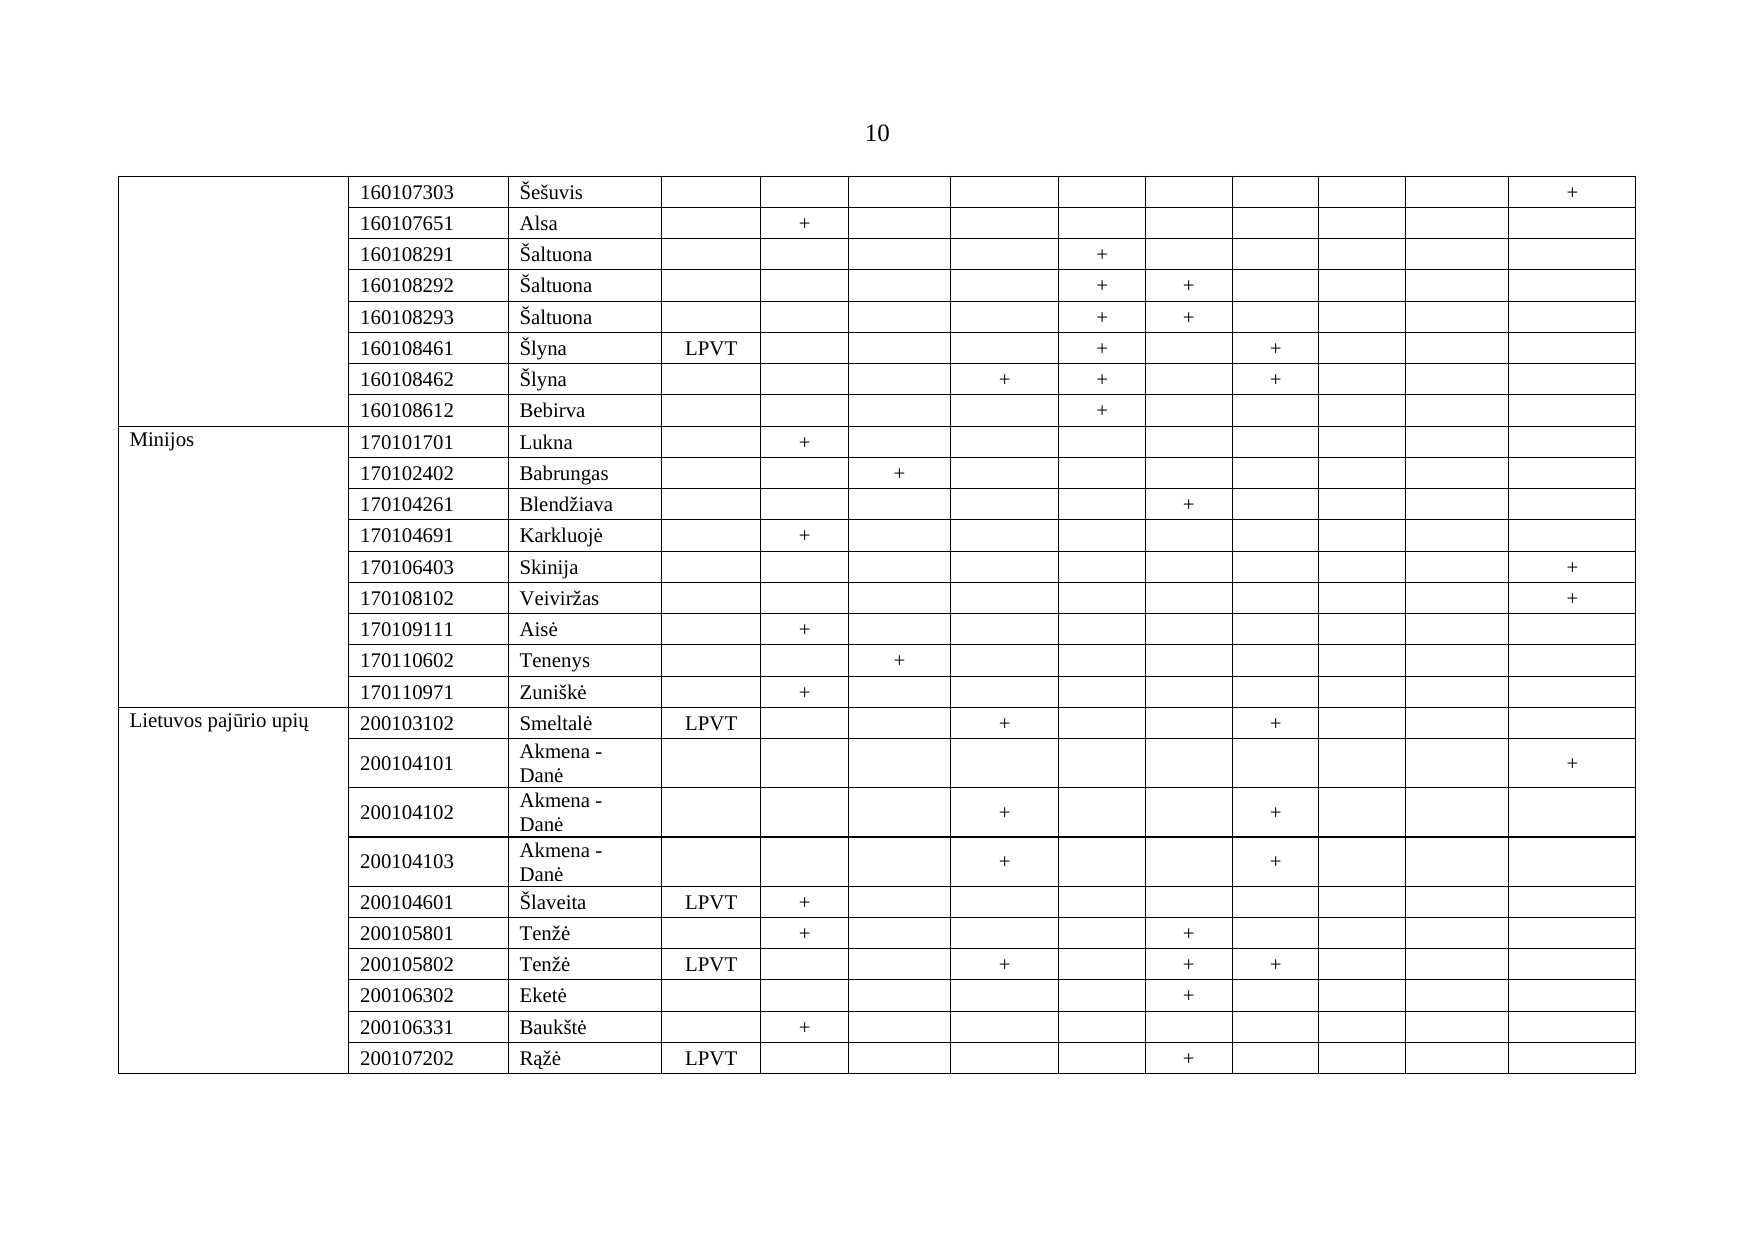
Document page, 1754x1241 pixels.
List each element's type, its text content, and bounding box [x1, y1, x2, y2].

table_cell [1509, 788, 1635, 836]
table_cell [1319, 1012, 1405, 1042]
table_cell [1059, 583, 1145, 613]
table_cell Akmena - Danė [509, 739, 661, 787]
table_cell Šlyna [509, 364, 661, 394]
table_cell [1509, 949, 1635, 979]
table_cell [849, 918, 950, 948]
table_cell + [1146, 980, 1232, 1011]
table_cell LPVT [662, 333, 760, 363]
table_cell [1233, 918, 1318, 948]
table_cell Rąžė [509, 1043, 661, 1073]
table_cell Šešuvis [509, 177, 661, 207]
table_cell [662, 614, 760, 644]
table_cell [951, 489, 1058, 519]
table_cell [1233, 887, 1318, 917]
table_cell [951, 980, 1058, 1011]
table_cell [951, 395, 1058, 426]
table_cell [1059, 614, 1145, 644]
table_cell [849, 1012, 950, 1042]
table_cell + [1146, 918, 1232, 948]
table_cell [1319, 980, 1405, 1011]
table_cell + [951, 949, 1058, 979]
table_cell [1146, 552, 1232, 582]
table_cell [1406, 270, 1508, 301]
table_cell 200107202 [349, 1043, 508, 1073]
table_cell [1406, 520, 1508, 551]
table_cell + [1146, 1043, 1232, 1073]
table_cell [1059, 645, 1145, 676]
table_cell [662, 788, 760, 836]
table_cell 170110971 [349, 677, 508, 707]
table_cell Aisė [509, 614, 661, 644]
table_cell [951, 1012, 1058, 1042]
table_cell [1146, 887, 1232, 917]
table_cell [662, 980, 760, 1011]
table_cell [1233, 208, 1318, 238]
table_cell [1233, 489, 1318, 519]
table_cell + [761, 677, 848, 707]
table_cell 200104601 [349, 887, 508, 917]
table_cell [662, 364, 760, 394]
table_cell + [1059, 239, 1145, 269]
table_cell [1146, 520, 1232, 551]
table_cell [1406, 645, 1508, 676]
table_cell [662, 489, 760, 519]
table_cell Lukna [509, 427, 661, 457]
table_cell [1233, 520, 1318, 551]
table_cell Šlaveita [509, 887, 661, 917]
table_cell [761, 788, 848, 836]
table_cell [849, 364, 950, 394]
table_cell 170104261 [349, 489, 508, 519]
table_cell [662, 458, 760, 488]
table_cell [1406, 677, 1508, 707]
table_cell [1233, 177, 1318, 207]
table_cell [1509, 458, 1635, 488]
table_cell [1509, 427, 1635, 457]
table_cell 160107303 [349, 177, 508, 207]
table_cell [1233, 583, 1318, 613]
table_cell [1233, 1012, 1318, 1042]
table_cell [1319, 364, 1405, 394]
table_cell [1233, 980, 1318, 1011]
table_cell [951, 552, 1058, 582]
table_cell Smeltalė [509, 708, 661, 738]
table_cell 160108612 [349, 395, 508, 426]
table_cell [1146, 1012, 1232, 1042]
table_cell [1319, 270, 1405, 301]
table_cell [849, 333, 950, 363]
table_cell [761, 395, 848, 426]
table_cell [1059, 552, 1145, 582]
table_cell + [1146, 489, 1232, 519]
table_cell [1059, 1043, 1145, 1073]
table_cell [1059, 838, 1145, 886]
table_cell [662, 395, 760, 426]
table_cell [1146, 677, 1232, 707]
table_cell [951, 427, 1058, 457]
table_cell + [1059, 333, 1145, 363]
table_cell [662, 302, 760, 332]
table_cell [1509, 677, 1635, 707]
table_cell [1406, 583, 1508, 613]
table_cell [662, 838, 760, 886]
table_cell + [1146, 302, 1232, 332]
table_cell + [1233, 838, 1318, 886]
table_cell [1146, 458, 1232, 488]
table_cell Šaltuona [509, 239, 661, 269]
table_cell [1319, 302, 1405, 332]
table_cell [1406, 614, 1508, 644]
table_cell [662, 239, 760, 269]
table_cell [1319, 708, 1405, 738]
table_cell [1233, 614, 1318, 644]
table_cell [1509, 520, 1635, 551]
table_cell + [1233, 333, 1318, 363]
table_cell Akmena - Danė [509, 788, 661, 836]
table_cell [1406, 552, 1508, 582]
table_cell [1509, 364, 1635, 394]
table_cell Akmena - Danė [509, 838, 661, 886]
table_cell [849, 949, 950, 979]
table_cell [951, 1043, 1058, 1073]
table_cell [1406, 364, 1508, 394]
table_cell + [1059, 395, 1145, 426]
table_cell [849, 583, 950, 613]
table_cell 200105802 [349, 949, 508, 979]
table_cell Tenenys [509, 645, 661, 676]
table_cell [849, 489, 950, 519]
table_cell + [849, 645, 950, 676]
table_cell [849, 552, 950, 582]
table_cell [849, 270, 950, 301]
table_cell [1406, 918, 1508, 948]
table_cell [1233, 1043, 1318, 1073]
table_cell [1059, 1012, 1145, 1042]
table_cell [1146, 395, 1232, 426]
table_cell [1233, 552, 1318, 582]
table_cell [1406, 949, 1508, 979]
table_cell [1509, 980, 1635, 1011]
table_cell [849, 208, 950, 238]
table_cell [849, 838, 950, 886]
table_cell 170109111 [349, 614, 508, 644]
table_cell [1509, 270, 1635, 301]
table_cell [761, 489, 848, 519]
table_cell [1319, 583, 1405, 613]
table_cell [849, 177, 950, 207]
table_cell [1406, 980, 1508, 1011]
table_cell [951, 614, 1058, 644]
table_cell [662, 645, 760, 676]
table_cell Skinija [509, 552, 661, 582]
table_cell [951, 918, 1058, 948]
table_cell [1233, 270, 1318, 301]
table_cell + [1059, 270, 1145, 301]
table_cell [1406, 788, 1508, 836]
table_cell 200104101 [349, 739, 508, 787]
table_cell [1146, 788, 1232, 836]
table_cell [951, 520, 1058, 551]
table_cell + [761, 614, 848, 644]
table_cell 170102402 [349, 458, 508, 488]
table_cell Minijos [119, 427, 348, 707]
table_cell [1233, 645, 1318, 676]
table_cell 170108102 [349, 583, 508, 613]
table_cell Šaltuona [509, 302, 661, 332]
table_cell [1406, 333, 1508, 363]
table_cell [849, 427, 950, 457]
table_cell [1059, 177, 1145, 207]
table_cell + [1059, 302, 1145, 332]
table_cell + [1233, 708, 1318, 738]
table_cell [849, 980, 950, 1011]
table_cell + [951, 788, 1058, 836]
table_cell [761, 177, 848, 207]
table_cell [1319, 739, 1405, 787]
table_cell 160108462 [349, 364, 508, 394]
table_cell [1146, 177, 1232, 207]
table_cell [761, 270, 848, 301]
table_cell [761, 302, 848, 332]
table_cell + [1233, 949, 1318, 979]
table_cell [1319, 788, 1405, 836]
table_cell [662, 583, 760, 613]
table_cell + [1233, 364, 1318, 394]
table_cell [951, 458, 1058, 488]
table_cell [951, 208, 1058, 238]
table_cell 200105801 [349, 918, 508, 948]
table_cell [1509, 614, 1635, 644]
table_cell 200106331 [349, 1012, 508, 1042]
table_cell [1509, 302, 1635, 332]
table_cell [1146, 427, 1232, 457]
table_cell [951, 739, 1058, 787]
table_cell [1059, 677, 1145, 707]
table_cell [1406, 239, 1508, 269]
table_cell Tenžė [509, 918, 661, 948]
table_cell [662, 427, 760, 457]
table_cell 160108461 [349, 333, 508, 363]
table_cell Šaltuona [509, 270, 661, 301]
table_cell [951, 333, 1058, 363]
table_cell [1319, 520, 1405, 551]
table_cell [662, 1012, 760, 1042]
table_cell [1319, 838, 1405, 886]
table_cell LPVT [662, 887, 760, 917]
table_cell [849, 708, 950, 738]
table_cell LPVT [662, 1043, 760, 1073]
table_cell [1406, 739, 1508, 787]
table_cell [849, 788, 950, 836]
table_cell [849, 239, 950, 269]
table_cell [1406, 395, 1508, 426]
table_cell + [1146, 270, 1232, 301]
table_cell 160108292 [349, 270, 508, 301]
table_cell [1319, 177, 1405, 207]
table_cell [1319, 614, 1405, 644]
table_cell [951, 302, 1058, 332]
table_cell + [761, 918, 848, 948]
table_cell [1406, 838, 1508, 886]
table_cell [662, 270, 760, 301]
table_cell [1509, 395, 1635, 426]
table_cell [1319, 552, 1405, 582]
table_cell [1319, 333, 1405, 363]
table_cell + [1509, 739, 1635, 787]
table_cell [662, 739, 760, 787]
table_cell Zuniškė [509, 677, 661, 707]
table_cell [1059, 887, 1145, 917]
table_cell [1509, 645, 1635, 676]
table_cell [1406, 208, 1508, 238]
table_cell [849, 677, 950, 707]
table_cell [1406, 708, 1508, 738]
table_cell [1319, 645, 1405, 676]
table_cell [761, 552, 848, 582]
table_cell [1146, 739, 1232, 787]
table_cell [951, 677, 1058, 707]
table_cell Bebirva [509, 395, 661, 426]
table_cell [951, 583, 1058, 613]
table_cell 170101701 [349, 427, 508, 457]
table_cell + [761, 427, 848, 457]
table_cell [951, 887, 1058, 917]
table_cell [1509, 1043, 1635, 1073]
table_cell [761, 949, 848, 979]
table_cell [1406, 302, 1508, 332]
table_cell [849, 520, 950, 551]
table_cell [1509, 1012, 1635, 1042]
table_cell [951, 645, 1058, 676]
table_cell [1146, 208, 1232, 238]
table_cell [761, 239, 848, 269]
table_cell [1509, 239, 1635, 269]
table_cell [1509, 838, 1635, 886]
table_cell [1406, 489, 1508, 519]
table_cell [1233, 739, 1318, 787]
table_cell [761, 458, 848, 488]
table_cell [761, 333, 848, 363]
table_cell [849, 395, 950, 426]
table_cell [761, 739, 848, 787]
table_cell + [849, 458, 950, 488]
table_cell [1406, 427, 1508, 457]
table_cell [1059, 708, 1145, 738]
table_cell [1319, 427, 1405, 457]
table_cell [849, 614, 950, 644]
table_cell 160108293 [349, 302, 508, 332]
table_cell [1509, 708, 1635, 738]
table_cell Eketė [509, 980, 661, 1011]
table_cell [1406, 1043, 1508, 1073]
table_cell [761, 364, 848, 394]
table_cell [1319, 239, 1405, 269]
table_cell [1406, 887, 1508, 917]
table_cell [761, 583, 848, 613]
table_cell [662, 177, 760, 207]
table_cell 200104103 [349, 838, 508, 886]
table_cell [1319, 458, 1405, 488]
table_cell [1319, 918, 1405, 948]
table_cell [1146, 364, 1232, 394]
table_cell Tenžė [509, 949, 661, 979]
table_cell [849, 739, 950, 787]
table_cell + [761, 1012, 848, 1042]
table_cell [662, 552, 760, 582]
table_cell + [1059, 364, 1145, 394]
table_cell [662, 208, 760, 238]
table_cell [1406, 1012, 1508, 1042]
table_cell [849, 302, 950, 332]
table_cell + [761, 887, 848, 917]
table_cell [1146, 614, 1232, 644]
table_cell 170110602 [349, 645, 508, 676]
table_cell [1406, 177, 1508, 207]
table_cell [761, 1043, 848, 1073]
table_cell [1233, 458, 1318, 488]
table_cell [951, 239, 1058, 269]
table_cell [1406, 458, 1508, 488]
table_cell Alsa [509, 208, 661, 238]
table_cell 160107651 [349, 208, 508, 238]
table_cell [1319, 489, 1405, 519]
table_cell [1146, 708, 1232, 738]
table_cell [1319, 949, 1405, 979]
table_cell [1319, 1043, 1405, 1073]
table_cell [849, 887, 950, 917]
table_cell [761, 645, 848, 676]
table_cell [1059, 458, 1145, 488]
table_cell Babrungas [509, 458, 661, 488]
table_cell [761, 708, 848, 738]
table_cell [662, 677, 760, 707]
table_cell 170104691 [349, 520, 508, 551]
table_cell [1059, 489, 1145, 519]
table_cell + [951, 364, 1058, 394]
table_cell [1146, 645, 1232, 676]
table_cell [1146, 838, 1232, 886]
table_cell [849, 1043, 950, 1073]
table_cell [951, 270, 1058, 301]
table_cell [1509, 333, 1635, 363]
table_cell LPVT [662, 708, 760, 738]
table_cell [761, 838, 848, 886]
table_cell [1319, 887, 1405, 917]
table_cell [119, 177, 348, 426]
table_cell [1509, 918, 1635, 948]
table_cell [1059, 788, 1145, 836]
table_cell 170106403 [349, 552, 508, 582]
table_cell Šlyna [509, 333, 661, 363]
table_cell Veiviržas [509, 583, 661, 613]
table_cell [1509, 208, 1635, 238]
table_cell 200103102 [349, 708, 508, 738]
table_cell [1059, 739, 1145, 787]
table_cell [1233, 395, 1318, 426]
table_cell [1319, 395, 1405, 426]
table_cell [1059, 208, 1145, 238]
table_cell [1509, 887, 1635, 917]
table_cell [662, 918, 760, 948]
table_cell + [1509, 552, 1635, 582]
table_cell Baukštė [509, 1012, 661, 1042]
table_cell Lietuvos pajūrio upių [119, 708, 348, 1073]
table_cell + [1146, 949, 1232, 979]
table_cell Blendžiava [509, 489, 661, 519]
table_cell + [1233, 788, 1318, 836]
table_cell [951, 177, 1058, 207]
table_cell + [951, 708, 1058, 738]
table_cell [1059, 980, 1145, 1011]
table_cell + [1509, 177, 1635, 207]
table_cell [1509, 489, 1635, 519]
table_cell 200104102 [349, 788, 508, 836]
table_cell + [951, 838, 1058, 886]
table_cell [1233, 239, 1318, 269]
table_cell + [761, 520, 848, 551]
table_cell 160108291 [349, 239, 508, 269]
table_cell LPVT [662, 949, 760, 979]
table_cell [1319, 677, 1405, 707]
table_cell [1059, 427, 1145, 457]
table_cell [1233, 427, 1318, 457]
table_cell [1146, 583, 1232, 613]
table_cell Karkluojė [509, 520, 661, 551]
table_cell [1233, 302, 1318, 332]
table_cell [662, 520, 760, 551]
table_cell 200106302 [349, 980, 508, 1011]
table_cell [1059, 949, 1145, 979]
table_cell [1233, 677, 1318, 707]
table_cell [1319, 208, 1405, 238]
table_cell [761, 980, 848, 1011]
table_cell [1146, 333, 1232, 363]
table_cell [1059, 520, 1145, 551]
table_cell [1059, 918, 1145, 948]
table_cell + [761, 208, 848, 238]
table_cell [1146, 239, 1232, 269]
table_cell + [1509, 583, 1635, 613]
